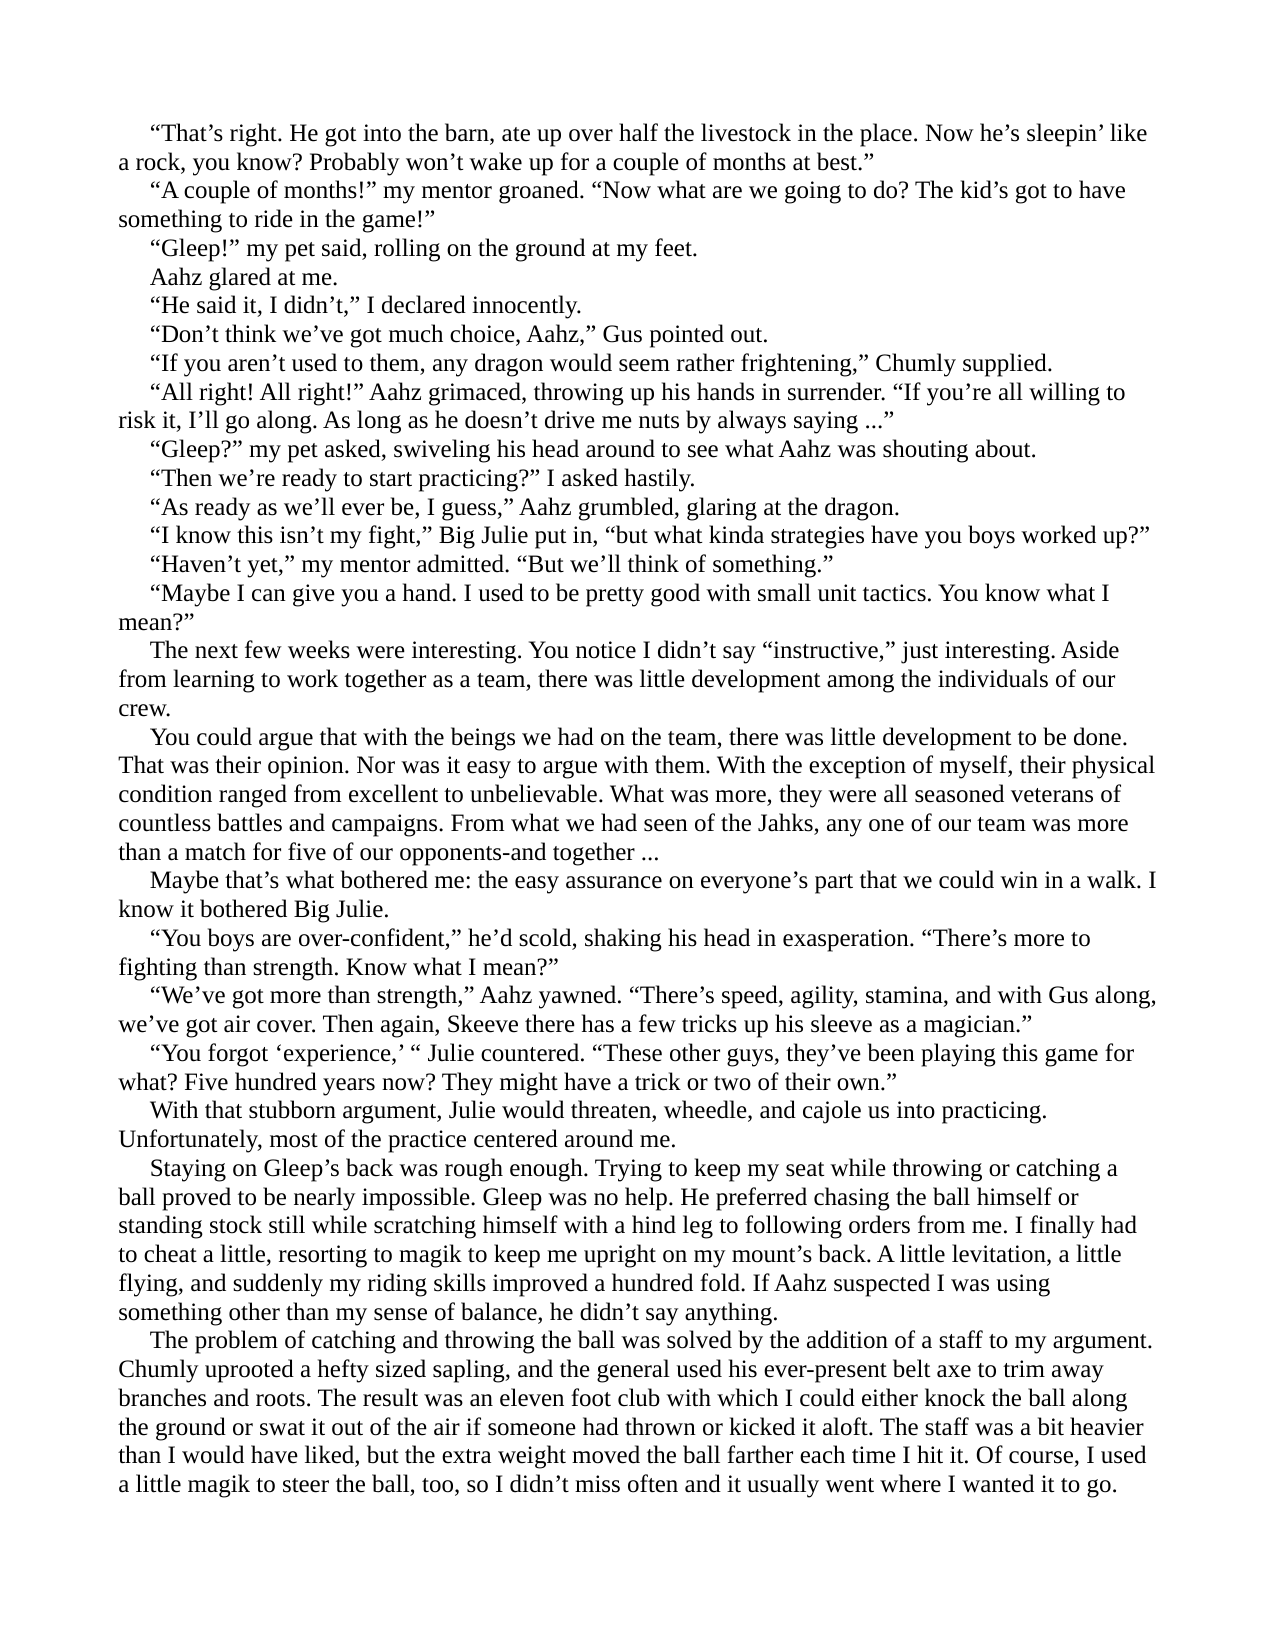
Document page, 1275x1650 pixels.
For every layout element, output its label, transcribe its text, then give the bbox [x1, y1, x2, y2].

text “He said it, I didn’t,” I declared innocently. [118, 291, 1157, 319]
text “I know this isn’t my fight,” Big Julie put in, “but what kinda strategies have you boys worked up?” [118, 521, 1157, 549]
text You could argue that with the beings we had on the team, there was little development to be done. That was their opinion. Nor was it easy to argue with them. With the exception of myself, their physical condition ranged from excellent to unbelievable. What was more, they were all seasoned veterans of countless battles and campaigns. From what we had seen of the Jahks, any one of our team was more than a match for five of our opponents-and together ... [118, 722, 1157, 866]
text “We’ve got more than strength,” Aahz yawned. “There’s speed, agility, stamina, and with Gus along, we’ve got air cover. Then again, Skeeve there has a few tricks up his sleeve as a magician.” [118, 981, 1157, 1038]
text Maybe that’s what bothered me: the easy assurance on everyone’s part that we could win in a walk. I know it bothered Big Julie. [118, 866, 1157, 923]
text “That’s right. He got into the barn, ate up over half the livestock in the place. Now he’s sleepin’ like a rock, you know? Probably won’t wake up for a couple of months at best.” [118, 118, 1157, 176]
text “You forgot ‘experience,’ “ Julie countered. “These other guys, they’ve been playing this game for what? Five hundred years now? They might have a trick or two of their own.” [118, 1038, 1157, 1096]
text “Then we’re ready to start practicing?” I asked hastily. [118, 463, 1157, 492]
text The next few weeks were interesting. You notice I didn’t say “instructive,” just interesting. Aside from learning to work together as a team, there was little development among the individuals of our crew. [118, 636, 1157, 722]
text “As ready as we’ll ever be, I guess,” Aahz grumbled, glaring at the dragon. [118, 492, 1157, 521]
text With that stubborn argument, Julie would threaten, wheedle, and cajole us into practicing. Unfortunately, most of the practice centered around me. [118, 1096, 1157, 1153]
text Staying on Gleep’s back was rough enough. Trying to keep my seat while throwing or catching a ball proved to be nearly impossible. Gleep was no help. He preferred chasing the ball himself or standing stock still while scratching himself with a hind leg to following orders from me. I finally had to cheat a little, resorting to magik to keep me upright on my mount’s back. A little levitation, a little flying, and suddenly my riding skills improved a hundred fold. If Aahz suspected I was using something other than my sense of balance, he didn’t say anything. [118, 1153, 1157, 1326]
text “A couple of months!” my mentor groaned. “Now what are we going to do? The kid’s got to have something to ride in the game!” [118, 176, 1157, 233]
text “Don’t think we’ve got much choice, Aahz,” Gus pointed out. [118, 319, 1157, 348]
text “You boys are over-confident,” he’d scold, shaking his head in exasperation. “There’s more to fighting than strength. Know what I mean?” [118, 923, 1157, 981]
text “Gleep?” my pet asked, swiveling his head around to see what Aahz was shouting about. [118, 434, 1157, 463]
text “All right! All right!” Aahz grimaced, throwing up his hands in surrender. “If you’re all willing to risk it, I’ll go along. As long as he doesn’t drive me nuts by always saying ...” [118, 377, 1157, 434]
text “Maybe I can give you a hand. I used to be pretty good with small unit tactics. You know what I mean?” [118, 578, 1157, 636]
text “Gleep!” my pet said, rolling on the ground at my feet. [118, 233, 1157, 262]
text Aahz glared at me. [118, 262, 1157, 291]
text “Haven’t yet,” my mentor admitted. “But we’ll think of something.” [118, 549, 1157, 578]
text “If you aren’t used to them, any dragon would seem rather frightening,” Chumly supplied. [118, 348, 1157, 377]
text The problem of catching and throwing the ball was solved by the addition of a staff to my argument. Chumly uprooted a hefty sized sapling, and the general used his ever-present belt axe to trim away branches and roots. The result was an eleven foot club with which I could either knock the ball along the ground or swat it out of the air if someone had thrown or kicked it aloft. The staff was a bit heavier than I would have liked, but the extra weight moved the ball farther each time I hit it. Of course, I used a little magik to steer the ball, too, so I didn’t miss often and it usually went where I wanted it to go. [118, 1326, 1157, 1498]
